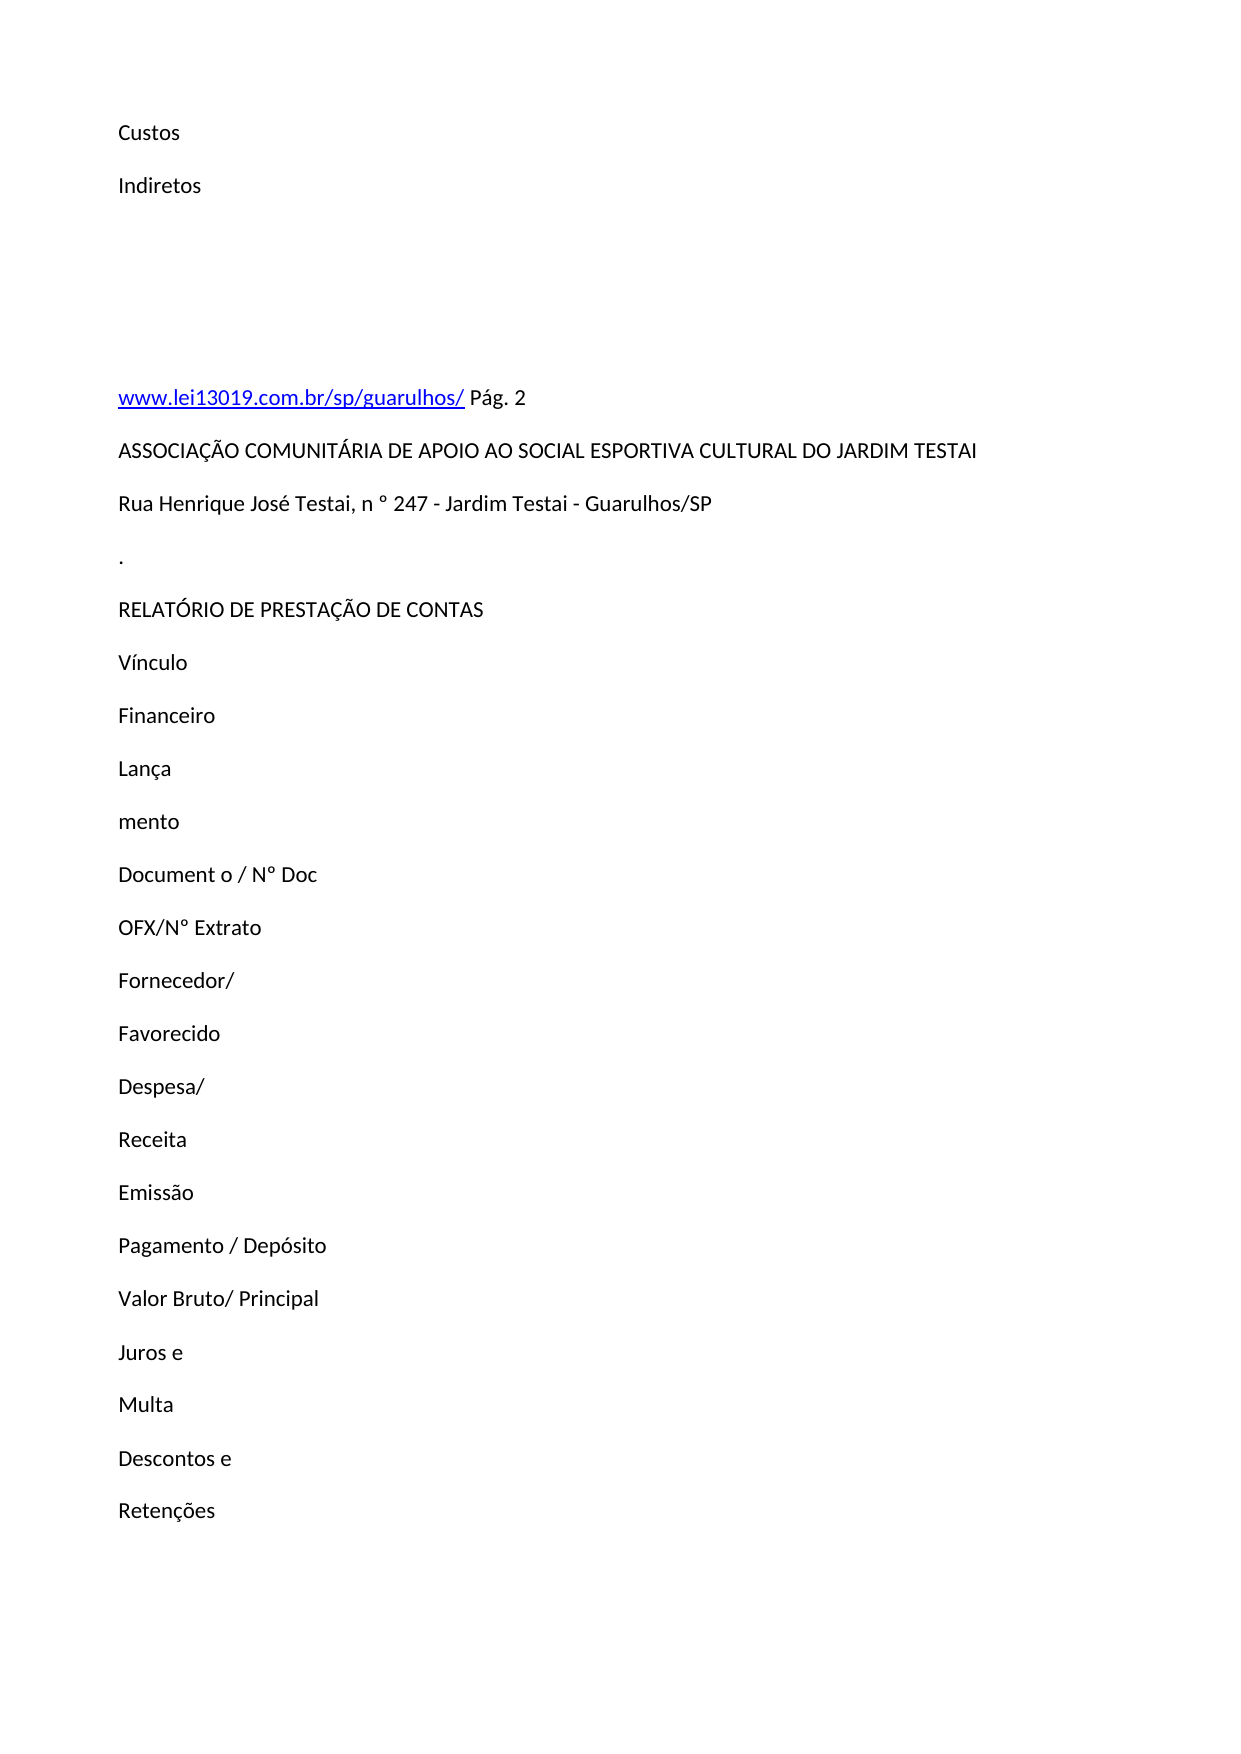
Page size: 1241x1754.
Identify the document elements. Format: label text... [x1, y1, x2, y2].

text Lança [118, 754, 1122, 782]
text Valor Bruto/ Principal [118, 1284, 1122, 1313]
text www.lei13019.com.br/sp/guarulhos/ Pág. 2 [118, 383, 1122, 411]
text OFX/Nº Extrato [118, 913, 1122, 941]
text Emissão [118, 1178, 1122, 1207]
text ASSOCIAÇÃO COMUNITÁRIA DE APOIO AO SOCIAL ESPORTIVA CULTURAL DO JARDIM TESTAI [118, 436, 1122, 464]
text RELATÓRIO DE PRESTAÇÃO DE CONTAS [118, 595, 1122, 623]
text Favorecido [118, 1019, 1122, 1047]
text Juros e [118, 1338, 1122, 1366]
text Descontos e [118, 1444, 1122, 1472]
text Custos [118, 118, 1122, 146]
text . [118, 542, 1122, 570]
text Vínculo [118, 648, 1122, 676]
text Document o / Nº Doc [118, 860, 1122, 888]
text Indiretos [118, 171, 1122, 199]
text Fornecedor/ [118, 966, 1122, 994]
text Rua Henrique José Testai, n º 247 - Jardim Testai - Guarulhos/SP [118, 489, 1122, 517]
text Retenções [118, 1497, 1122, 1525]
text Despesa/ [118, 1072, 1122, 1101]
text Receita [118, 1126, 1122, 1153]
text Financeiro [118, 701, 1122, 729]
text Pagamento / Depósito [118, 1232, 1122, 1259]
text Multa [118, 1391, 1122, 1419]
text mento [118, 807, 1122, 835]
